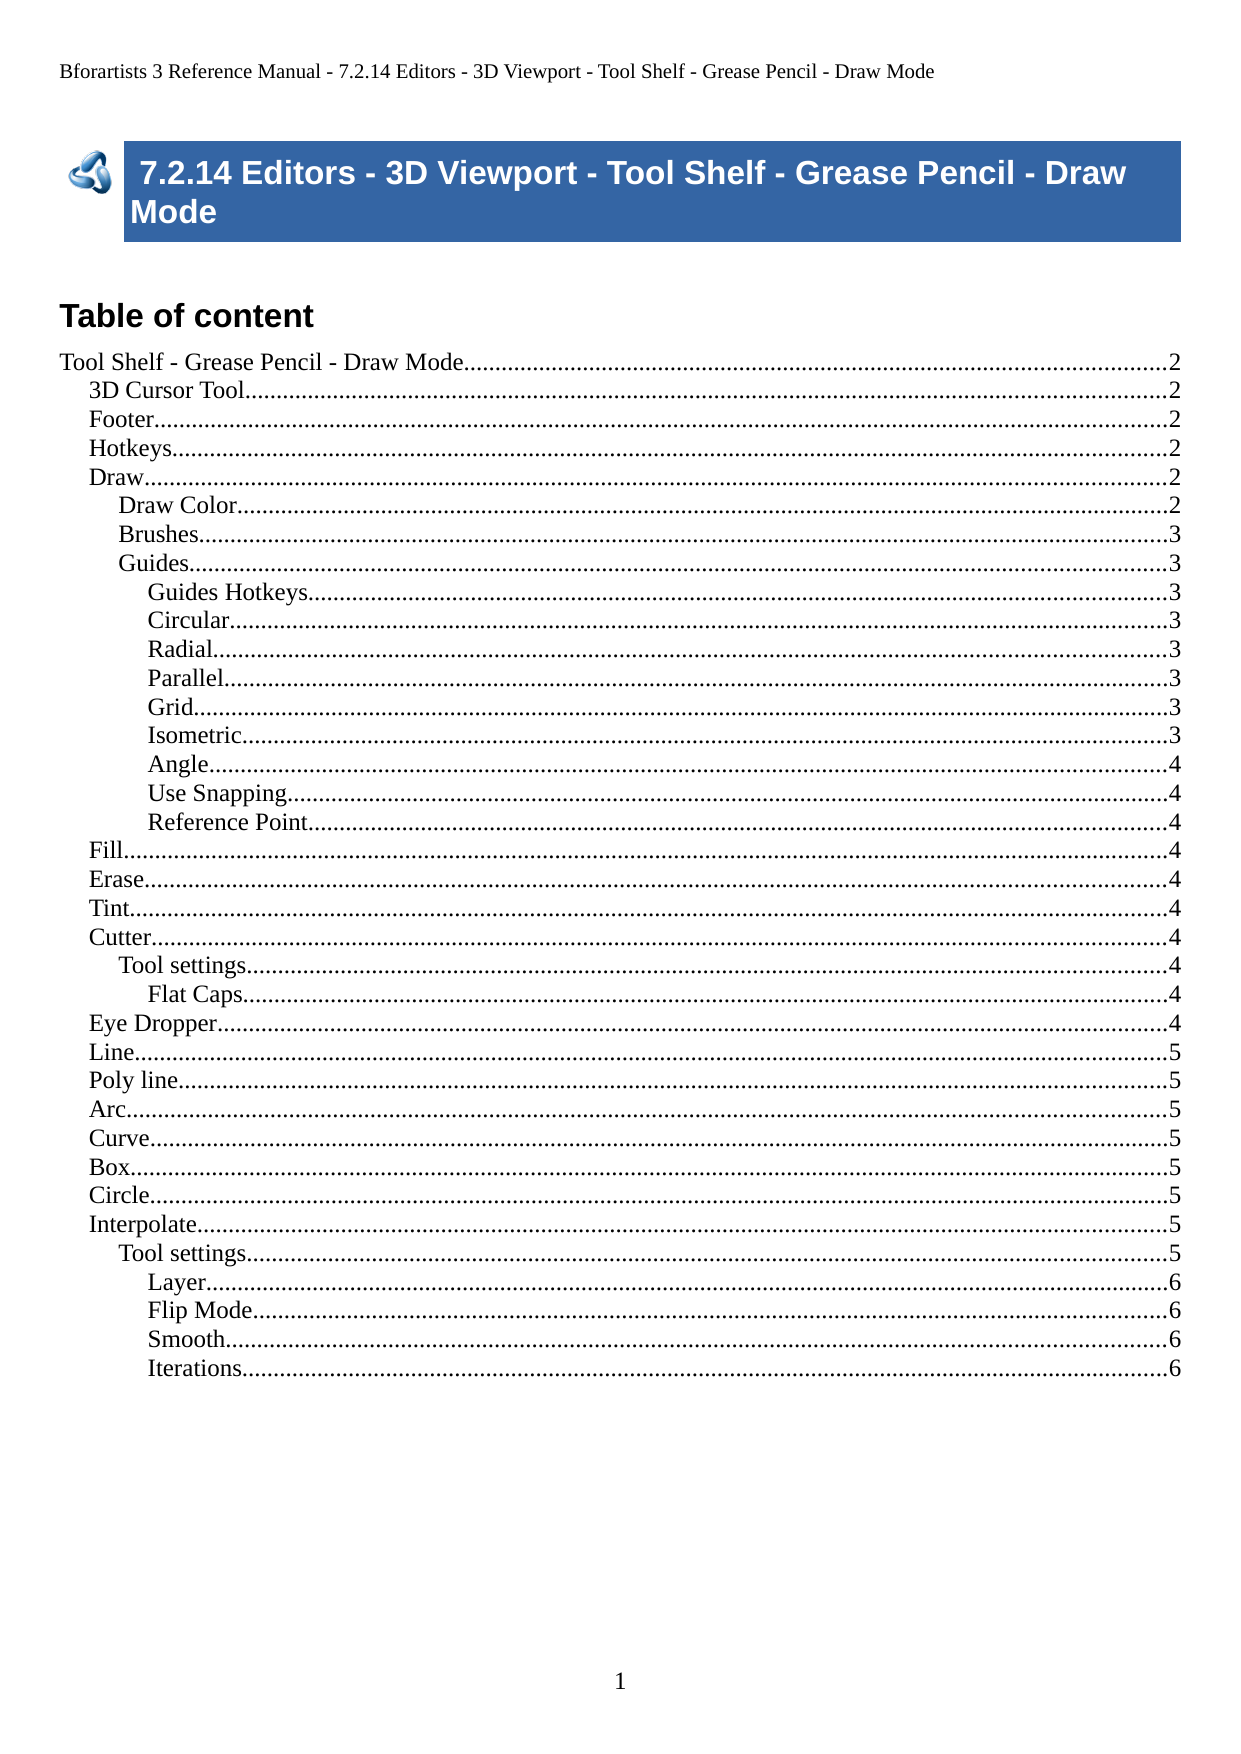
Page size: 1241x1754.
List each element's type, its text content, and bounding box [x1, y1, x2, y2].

text Circle 5 [88, 1180, 1181, 1209]
text Hotkeys 2 [88, 433, 1181, 462]
text Curve 5 [88, 1123, 1181, 1152]
text Poly line 5 [88, 1065, 1181, 1094]
text Angle 4 [147, 749, 1181, 778]
text Tool settings 5 [118, 1238, 1181, 1267]
text Grid 3 [147, 692, 1181, 720]
text Iterations 6 [147, 1353, 1181, 1382]
text Tint 4 [88, 893, 1181, 922]
text Reference Point 4 [147, 807, 1181, 835]
text Footer 2 [88, 404, 1181, 433]
subtitle Table of content [59, 296, 1181, 334]
text Brushes 3 [118, 519, 1181, 548]
text Parallel 3 [147, 663, 1181, 692]
text Radial 3 [147, 634, 1181, 663]
text Circular 3 [147, 605, 1181, 634]
text Guides Hotkeys 3 [147, 577, 1181, 605]
table_header [59, 141, 124, 242]
text Draw Color 2 [118, 490, 1181, 519]
text Arc 5 [88, 1094, 1181, 1123]
picture [65, 147, 114, 197]
text Guides 3 [118, 548, 1181, 577]
text Smooth 6 [147, 1324, 1181, 1353]
text Fill 4 [88, 835, 1181, 864]
text Erase 4 [88, 864, 1181, 893]
text Isometric 3 [147, 720, 1181, 749]
text Eye Dropper 4 [88, 1008, 1181, 1037]
text Use Snapping 4 [147, 778, 1181, 807]
text Flat Caps 4 [147, 979, 1181, 1008]
text Tool Shelf - Grease Pencil - Draw Mode 2 [59, 347, 1181, 375]
text Line 5 [88, 1037, 1181, 1065]
text Cutter 4 [88, 922, 1181, 950]
text Draw 2 [88, 462, 1181, 490]
text Flip Mode 6 [147, 1295, 1181, 1324]
text Box 5 [88, 1152, 1181, 1180]
text 3D Cursor Tool 2 [88, 375, 1181, 404]
text Interpolate 5 [88, 1209, 1181, 1238]
text Layer 6 [147, 1267, 1181, 1295]
table_header 7.2.14 Editors - 3D Viewport - Tool Shelf - Grease Pencil - Draw Mode [124, 141, 1181, 242]
text Tool settings 4 [118, 950, 1181, 979]
